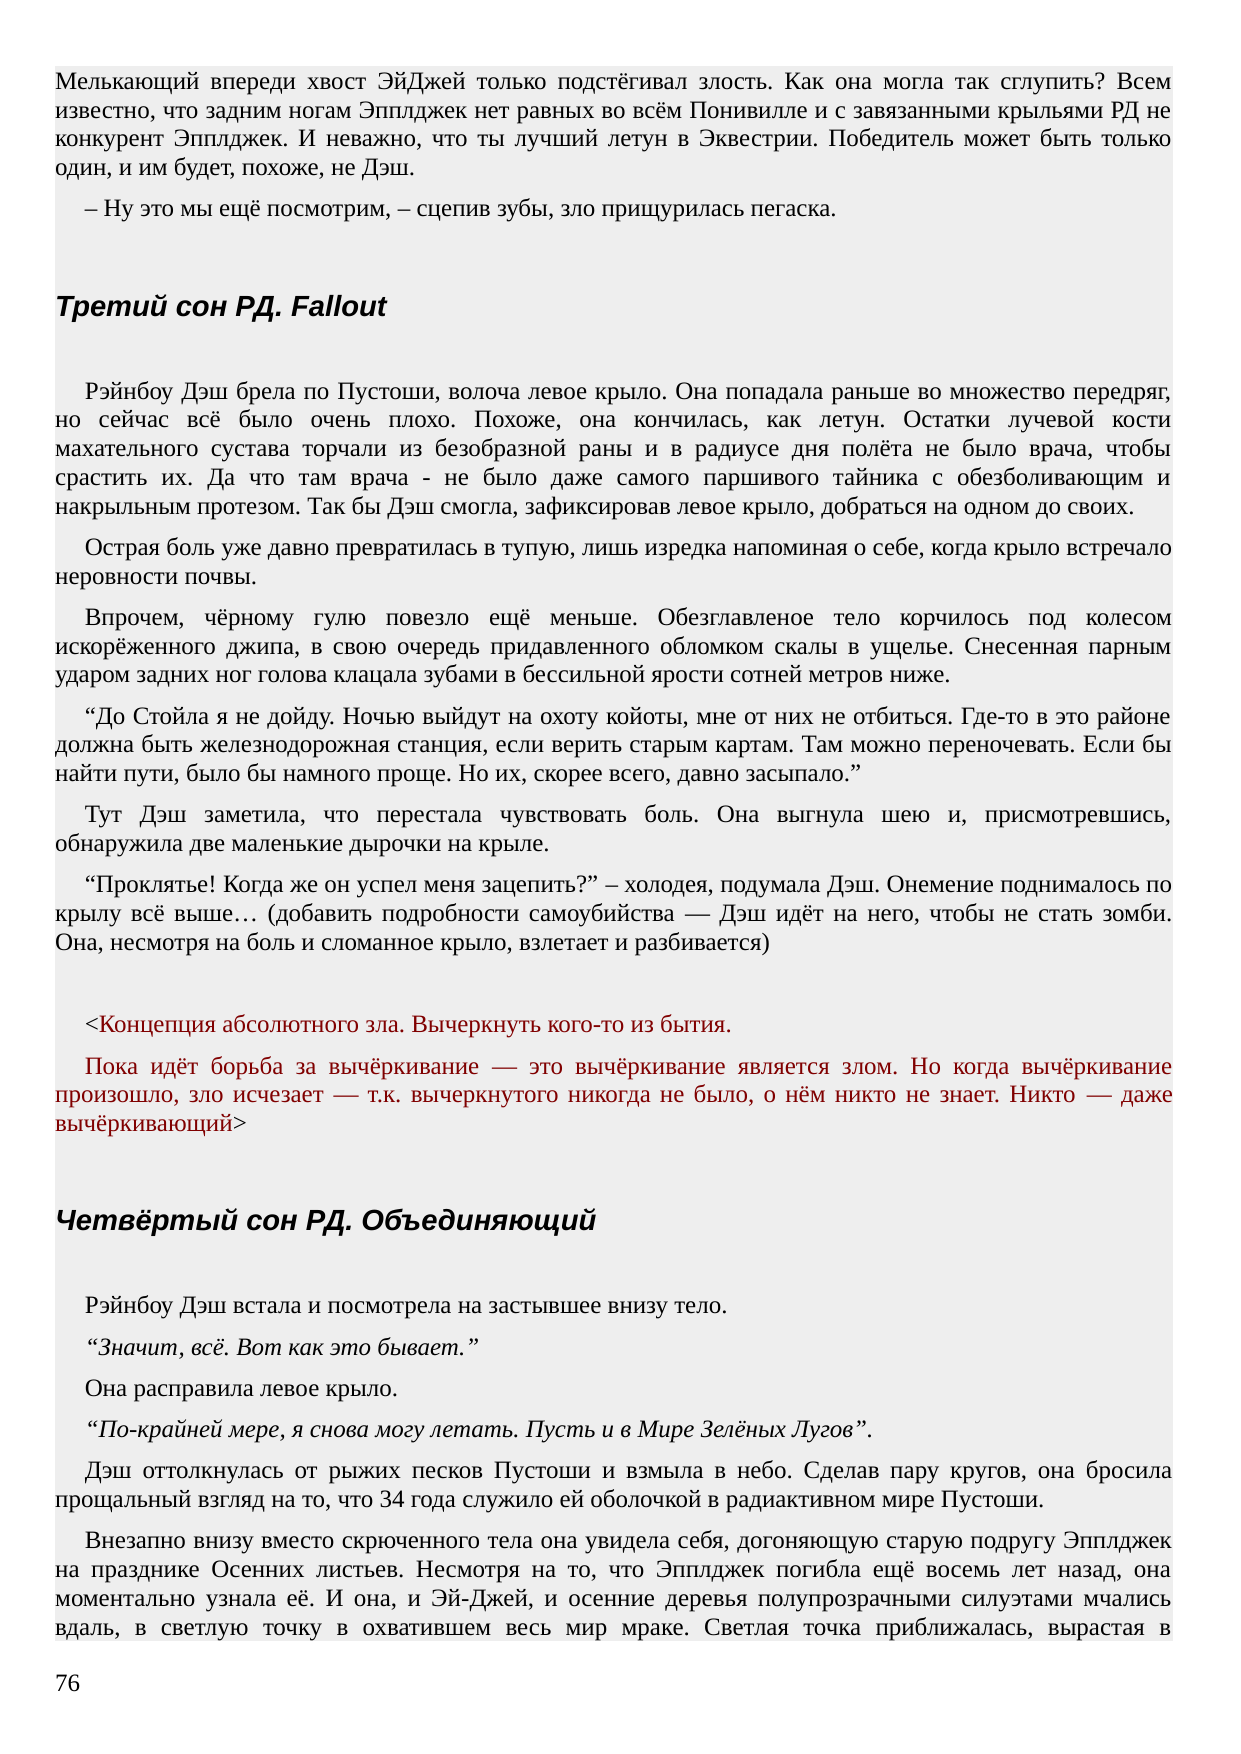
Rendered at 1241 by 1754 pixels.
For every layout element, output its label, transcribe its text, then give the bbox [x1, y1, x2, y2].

text Она расправила левое крыло. [55, 1373, 1173, 1402]
text Впрочем, чёрному гулю повезло ещё меньше. Обезглавленое тело корчилось под колесом искорёженного джипа, в свою очередь придавленного обломком скалы в ущелье. Снесенная парным ударом задних ног голова клацала зубами в бессильной ярости сотней метров ниже. [55, 602, 1173, 688]
text Дэш оттолкнулась от рыжих песков Пустоши и взмыла в небо. Сделав пару кругов, она бросила прощальный взгляд на то, что 34 года служило ей оболочкой в радиактивном мире Пустоши. [55, 1456, 1173, 1513]
text Рэйнбоу Дэш брела по Пустоши, волоча левое крыло. Она попадала раньше во множество передряг, но сейчас всё было очень плохо. Похоже, она кончилась, как летун. Остатки лучевой кости махательного сустава торчали из безобразной раны и в радиусе дня полёта не было врача, чтобы срастить их. Да что там врача - не было даже самого паршивого тайника с обезболивающим и накрыльным протезом. Так бы Дэш смогла, зафиксировав левое крыло, добраться на одном до своих. [55, 376, 1173, 519]
text <Концепция абсолютного зла. Вычеркнуть кого-то из бытия. [55, 1009, 1173, 1038]
text “До Стойла я не дойду. Ночью выйдут на охоту койоты, мне от них не отбиться. Где-то в это районе должна быть железнодорожная станция, если верить старым картам. Там можно переночевать. Если бы найти пути, было бы намного проще. Но их, скорее всего, давно засыпало.” [55, 701, 1173, 787]
text Рэйнбоу Дэш встала и посмотрела на застывшее внизу тело. [55, 1291, 1173, 1319]
text Тут Дэш заметила, что перестала чувствовать боль. Она выгнула шею и, присмотревшись, обнаружила две маленькие дырочки на крыле. [55, 799, 1173, 857]
text Внезапно внизу вместо скрюченного тела она увидела себя, догоняющую старую подругу Эпплджек на празднике Осенних листьев. Несмотря на то, что Эпплджек погибла ещё восемь лет назад, она моментально узнала её. И она, и Эй-Джей, и осенние деревья полупрозрачными силуэтами мчались вдаль, в светлую точку в охватившем весь мир мраке. Светлая точка приближалась, вырастая в [55, 1526, 1173, 1641]
subtitle Третий сон РД. Fallout [55, 288, 1173, 322]
text “По-крайней мере, я снова могу летать. Пусть и в Мире Зелёных Лугов”. [55, 1414, 1173, 1443]
text Пока идёт борьба за вычёркивание — это вычёркивание является злом. Но когда вычёркивание произошло, зло исчезает — т.к. вычеркнутого никогда не было, о нём никто не знает. Никто — даже вычёркивающий> [55, 1051, 1173, 1137]
text Острая боль уже давно превратилась в тупую, лишь изредка напоминая о себе, когда крыло встречало неровности почвы. [55, 532, 1173, 589]
text “Значит, всё. Вот как это бывает.” [55, 1332, 1173, 1361]
subtitle Четвёртый сон РД. Объединяющий [55, 1203, 1173, 1237]
text – Ну это мы ещё посмотрим, – сцепив зубы, зло прищурилась пегаска. [55, 193, 1173, 222]
text Мелькающий впереди хвост ЭйДжей только подстёгивал злость. Как она могла так сглупить? Всем известно, что задним ногам Эпплджек нет равных во всём Понивилле и с завязанными крыльями РД не конкурент Эпплджек. И неважно, что ты лучший летун в Эквестрии. Победитель может быть только один, и им будет, похоже, не Дэш. [55, 66, 1173, 181]
text “Проклятье! Когда же он успел меня зацепить?” – холодея, подумала Дэш. Онемение поднималось по крылу всё выше… (добавить подробности самоубийства — Дэш идёт на него, чтобы не стать зомби. Она, несмотря на боль и сломанное крыло, взлетает и разбивается) [55, 869, 1173, 956]
